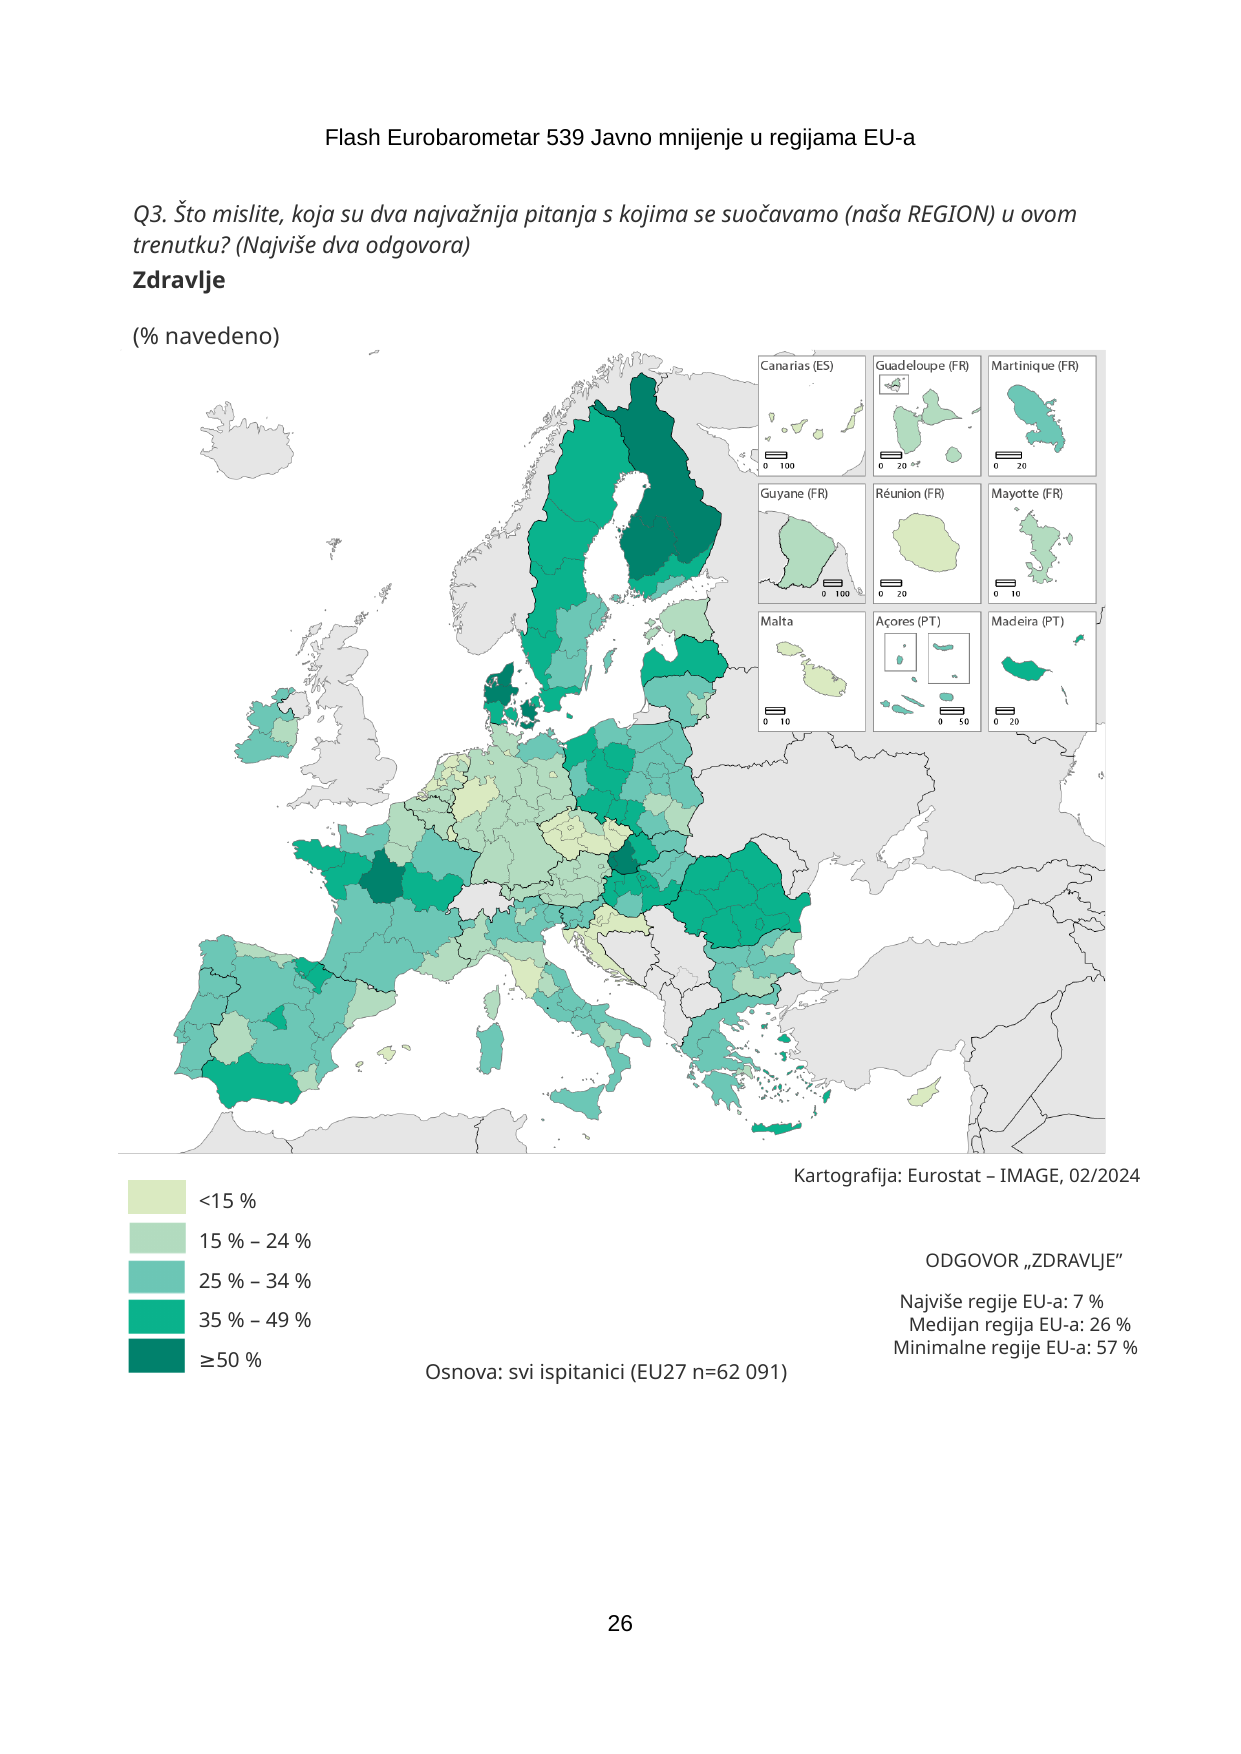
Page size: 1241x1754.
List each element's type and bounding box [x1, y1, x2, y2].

picture [130, 1223, 185, 1254]
picture [128, 1180, 186, 1214]
picture [129, 1261, 184, 1294]
picture [129, 1300, 184, 1333]
picture [118, 343, 1111, 1155]
picture [129, 1339, 184, 1372]
